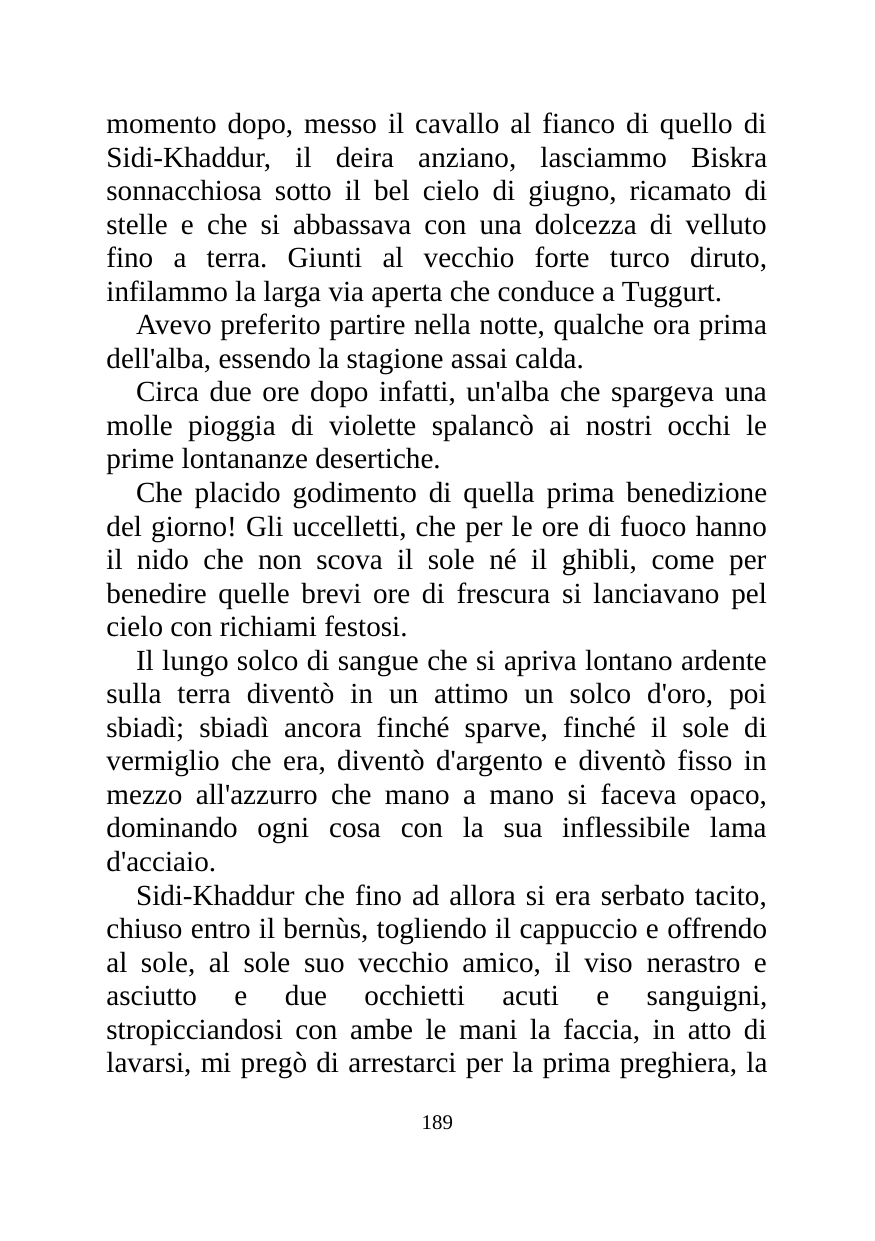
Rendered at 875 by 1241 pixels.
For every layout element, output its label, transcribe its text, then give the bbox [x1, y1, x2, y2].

text Che placido godimento di quella prima benedizione del giorno! Gli uccelletti, che per le ore di fuoco hanno il nido che non scova il sole né il ghibli, come per benedire quelle brevi ore di frescura si lanciavano pel cielo con richiami festosi. [106, 475, 768, 643]
text Circa due ore dopo infatti, un'alba che spargeva una molle pioggia di violette spalancò ai nostri occhi le prime lontananze desertiche. [106, 374, 768, 475]
text Sidi-Khaddur che fino ad allora si era serbato tacito, chiuso entro il bernùs, togliendo il cappuccio e offrendo al sole, al sole suo vecchio amico, il viso nerastro e asciutto e due occhietti acuti e sanguigni, stropicciandosi con ambe le mani la faccia, in atto di lavarsi, mi pregò di arrestarci per la prima preghiera, la [106, 878, 768, 1079]
text momento dopo, messo il cavallo al fianco di quello di Sidi-Khaddur, il deira anziano, lasciammo Biskra sonnacchiosa sotto il bel cielo di giugno, ricamato di stelle e che si abbassava con una dolcezza di velluto fino a terra. Giunti al vecchio forte turco diruto, infilammo la larga via aperta che conduce a Tuggurt. [106, 106, 768, 307]
text Avevo preferito partire nella notte, qualche ora prima dell'alba, essendo la stagione assai calda. [106, 307, 768, 374]
text Il lungo solco di sangue che si apriva lontano ardente sulla terra diventò in un attimo un solco d'oro, poi sbiadì; sbiadì ancora finché sparve, finché il sole di vermiglio che era, diventò d'argento e diventò fisso in mezzo all'azzurro che mano a mano si faceva opaco, dominando ogni cosa con la sua inflessibile lama d'acciaio. [106, 643, 768, 878]
